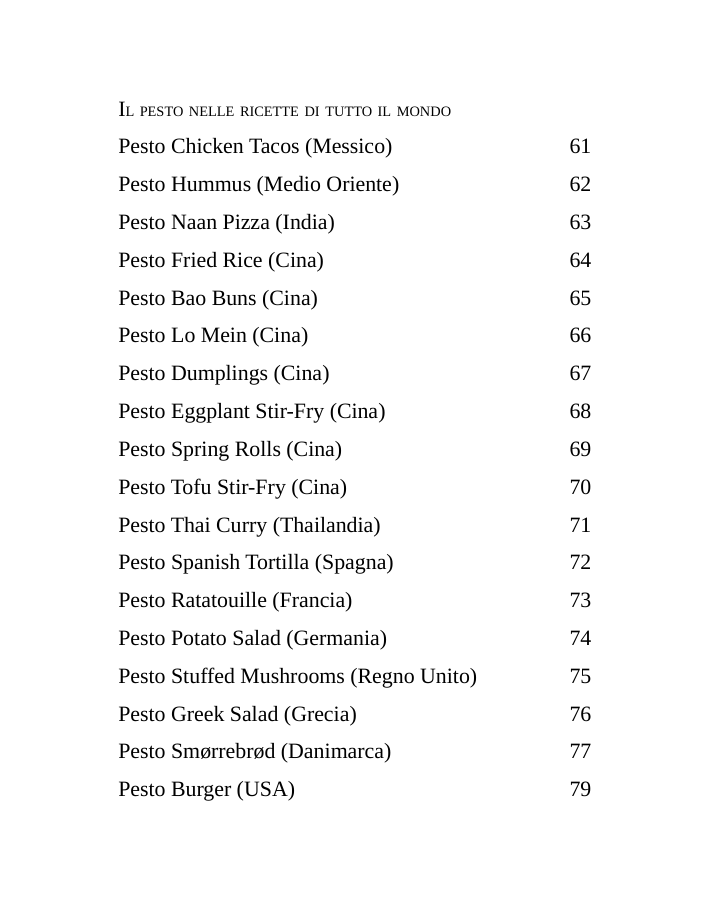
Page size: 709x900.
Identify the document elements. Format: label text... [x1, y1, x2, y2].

text Pesto Chicken Tacos (Messico) 61 [88, 133, 620, 159]
text Il pesto nelle ricette di tutto il mondo [88, 96, 620, 121]
text Pesto Bao Buns (Cina) 65 [88, 285, 620, 310]
text Pesto Tofu Stir-Fry (Cina) 70 [88, 474, 620, 499]
text Pesto Stuffed Mushrooms (Regno Unito) 75 [88, 663, 620, 688]
text Pesto Eggplant Stir-Fry (Cina) 68 [88, 398, 620, 423]
text Pesto Ratatouille (Francia) 73 [88, 587, 620, 612]
text Pesto Dumplings (Cina) 67 [88, 360, 620, 386]
text Pesto Naan Pizza (India) 63 [88, 209, 620, 234]
text Pesto Fried Rice (Cina) 64 [88, 247, 620, 272]
text Pesto Greek Salad (Grecia) 76 [88, 701, 620, 726]
text Pesto Smørrebrød (Danimarca) 77 [88, 738, 620, 764]
text Pesto Spring Rolls (Cina) 69 [88, 436, 620, 461]
text Pesto Burger (USA) 79 [88, 776, 620, 801]
text Pesto Hummus (Medio Oriente) 62 [88, 171, 620, 196]
text Pesto Thai Curry (Thailandia) 71 [88, 512, 620, 537]
text Pesto Potato Salad (Germania) 74 [88, 625, 620, 650]
text Pesto Spanish Tortilla (Spagna) 72 [88, 549, 620, 574]
text Pesto Lo Mein (Cina) 66 [88, 322, 620, 348]
